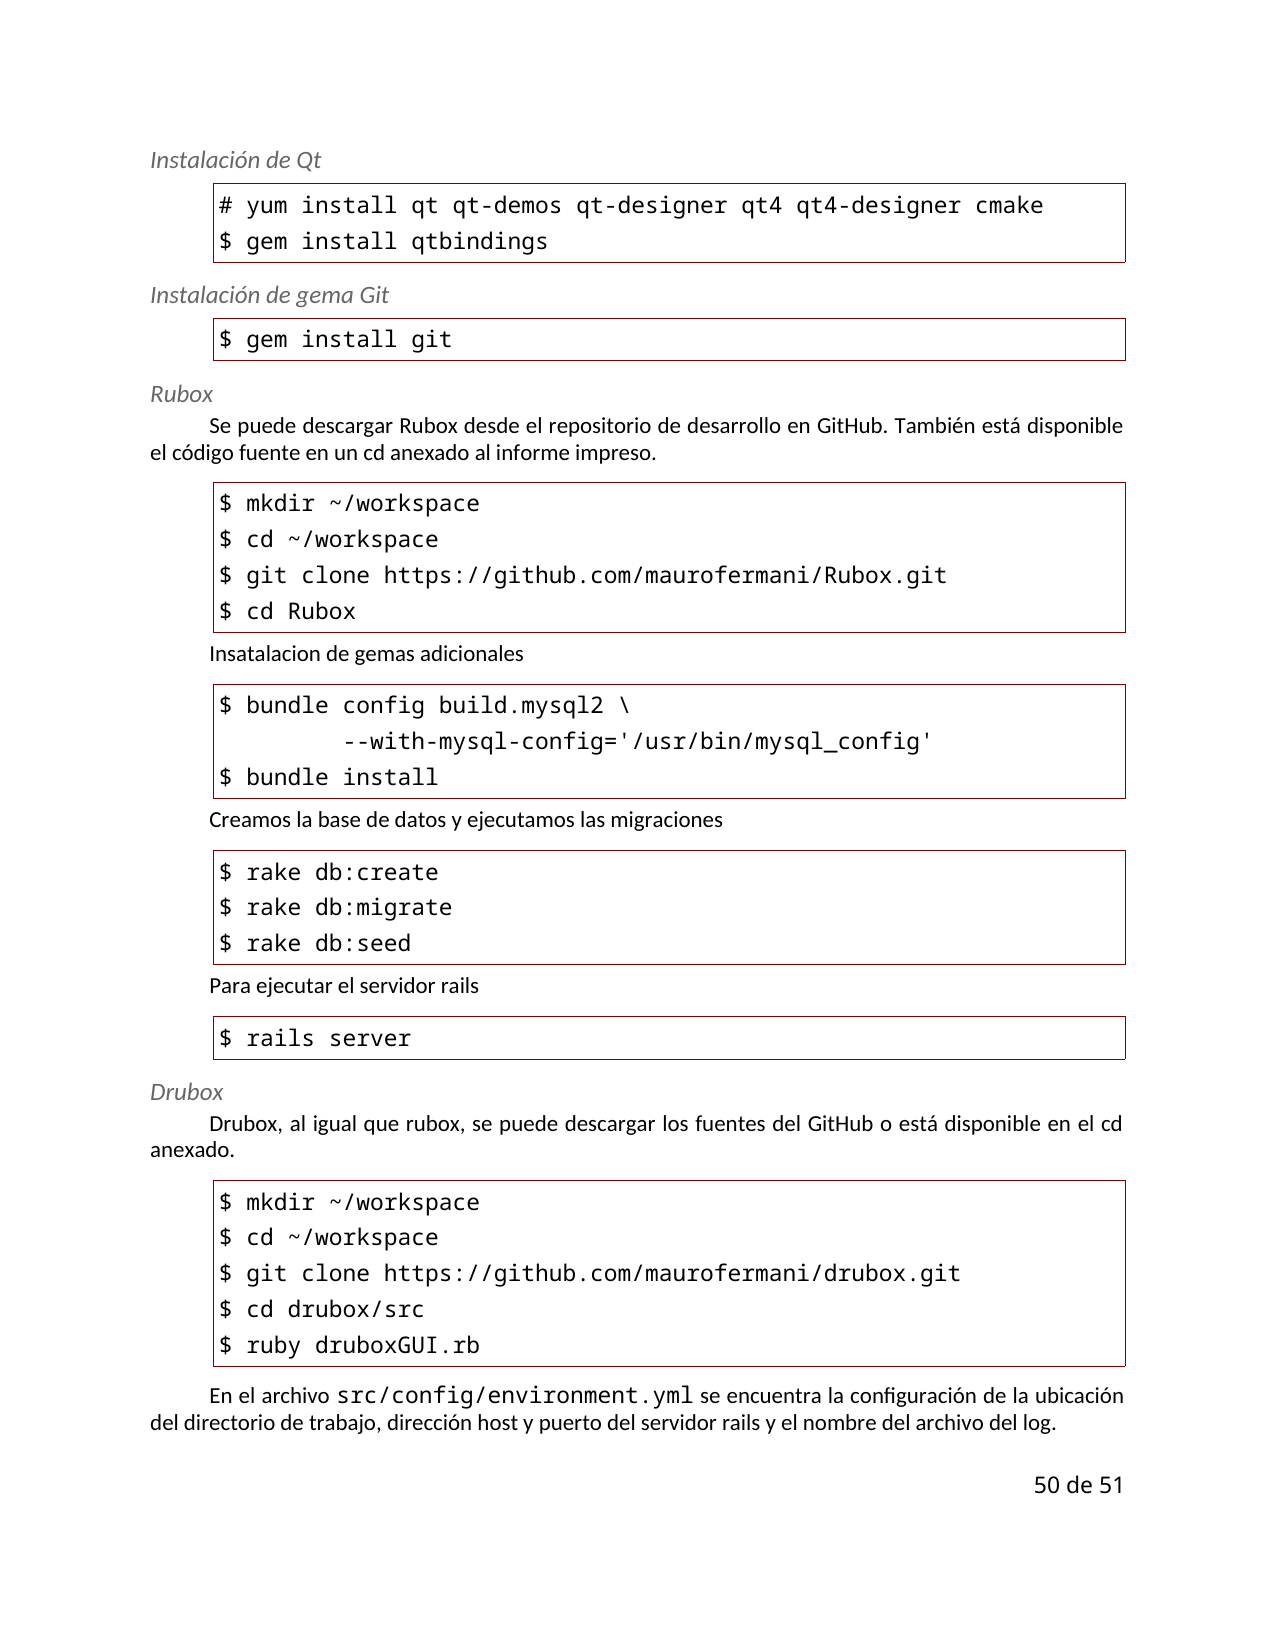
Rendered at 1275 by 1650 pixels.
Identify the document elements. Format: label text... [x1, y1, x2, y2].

table_header $ mkdir ~/workspace $ cd ~/workspace $ git clone https://github.com/maurofermani/Rubox.git $ cd Rubox [214, 483, 1125, 632]
subtitle Rubox [150, 383, 1125, 408]
table_header $ gem install git [214, 319, 1125, 360]
subtitle Instalación de gema Git [150, 285, 1125, 310]
table_header $ rake db:create $ rake db:migrate $ rake db:seed [214, 851, 1125, 964]
subtitle Instalación de Qt [150, 150, 1125, 175]
table_header $ mkdir ~/workspace $ cd ~/workspace $ git clone https://github.com/maurofermani/drubox.git $ cd drubox/src $ ruby druboxGUI.rb [214, 1181, 1125, 1366]
table_header # yum install qt qt-demos qt-designer qt4 qt4-designer cmake $ gem install qtbindings [214, 184, 1125, 262]
text Insatalacion de gemas adicionales [150, 645, 1125, 668]
table_header $ rails server [214, 1017, 1125, 1058]
table_header $ bundle config build.mysql2 \ --with-mysql-config='/usr/bin/mysql_config' $ bundle install [214, 685, 1125, 798]
subtitle Drubox [150, 1081, 1125, 1106]
text Drubox, al igual que rubox, se puede descargar los fuentes del GitHub o está disponible en el cd anexado. [150, 1114, 1125, 1164]
text Creamos la base de datos y ejecutamos las migraciones [150, 811, 1125, 834]
text Se puede descargar Rubox desde el repositorio de desarrollo en GitHub. También está disponible el código fuente en un cd anexado al informe impreso. [150, 416, 1125, 466]
text Para ejecutar el servidor rails [150, 977, 1125, 1000]
text En el archivo src/config/environment.yml se encuentra la configuración de la ubicación del directorio de trabajo, dirección host y puerto del servidor rails y el nombre del archivo del log. [150, 1379, 1125, 1436]
